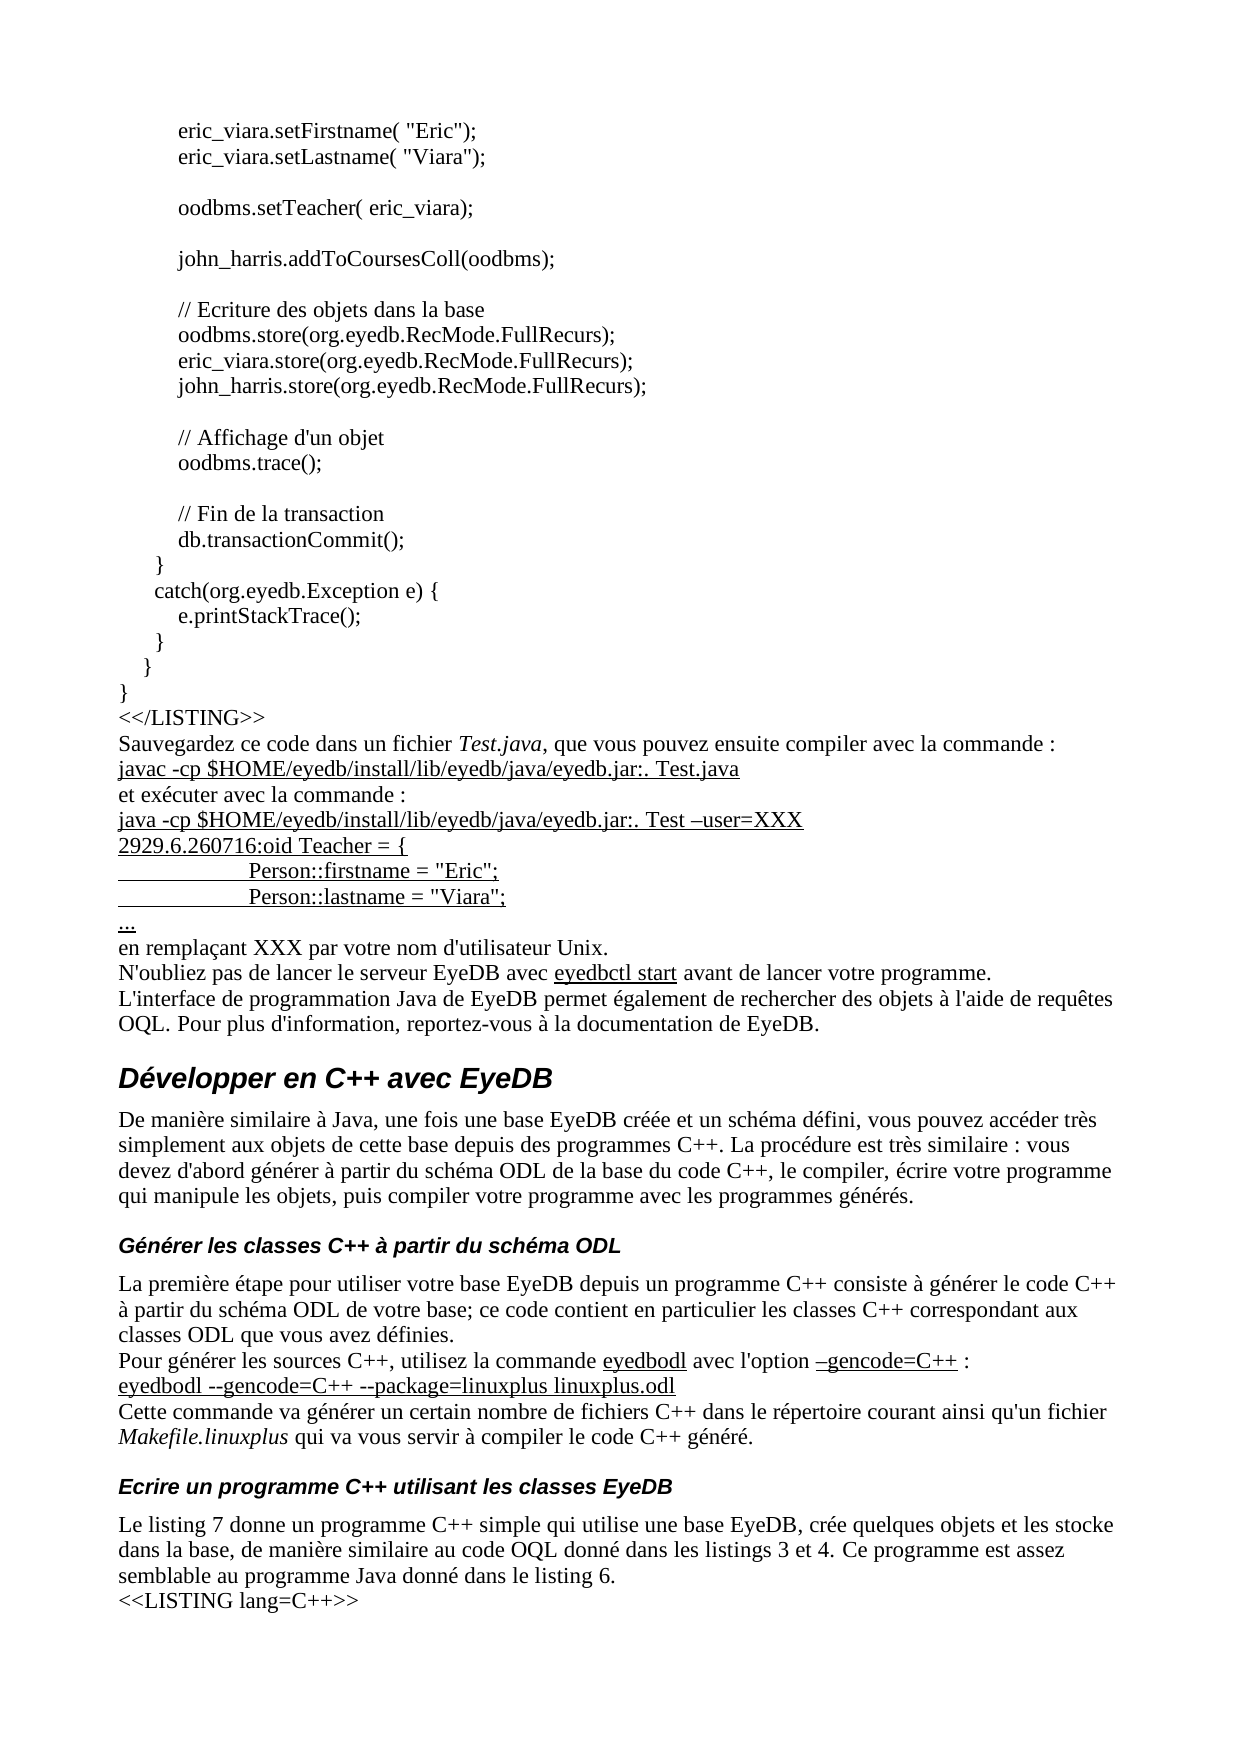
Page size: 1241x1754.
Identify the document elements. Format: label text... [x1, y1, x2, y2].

text Person::lastname = "Viara"; [118, 884, 1122, 909]
text oodbms.store(org.eyedb.RecMode.FullRecurs); [118, 322, 1122, 348]
text } [118, 552, 1122, 577]
subtitle Générer les classes C++ à partir du schéma ODL [118, 1234, 1122, 1258]
text eric_viara.store(org.eyedb.RecMode.FullRecurs); [118, 348, 1122, 373]
text Pour générer les sources C++, utilisez la commande eyedbodl avec l'option –gencode=C++ : [118, 1347, 1122, 1373]
text Sauvegardez ce code dans un fichier Test.java, que vous pouvez ensuite compiler avec la commande : [118, 731, 1122, 756]
text eric_viara.setLastname( "Viara"); [118, 144, 1122, 169]
text java -cp $HOME/eyedb/install/lib/eyedb/java/eyedb.jar:. Test –user=XXX [118, 807, 1122, 833]
text db.transactionCommit(); [118, 526, 1122, 552]
text en remplaçant XXX par votre nom d'utilisateur Unix. [118, 935, 1122, 960]
text Le listing 7 donne un programme C++ simple qui utilise une base EyeDB, crée quelques objets et les stocke dans la base, de manière similaire au code OQL donné dans les listings 3 et 4. Ce programme est assez semblable au programme Java donné dans le listing 6. [118, 1512, 1122, 1588]
text // Ecriture des objets dans la base [118, 297, 1122, 322]
subtitle Développer en C++ avec EyeDB [118, 1062, 1122, 1094]
text L'interface de programmation Java de EyeDB permet également de rechercher des objets à l'aide de requêtes OQL. Pour plus d'information, reportez-vous à la documentation de EyeDB. [118, 986, 1122, 1037]
text oodbms.setTeacher( eric_viara); [118, 195, 1122, 220]
text eric_viara.setFirstname( "Eric"); [118, 118, 1122, 144]
text john_harris.store(org.eyedb.RecMode.FullRecurs); [118, 373, 1122, 399]
text catch(org.eyedb.Exception e) { [118, 577, 1122, 603]
text N'oubliez pas de lancer le serveur EyeDB avec eyedbctl start avant de lancer votre programme. [118, 960, 1122, 986]
text javac -cp $HOME/eyedb/install/lib/eyedb/java/eyedb.jar:. Test.java [118, 756, 1122, 782]
text eyedbodl --gencode=C++ --package=linuxplus linuxplus.odl [118, 1373, 1122, 1398]
text e.printStackTrace(); [118, 603, 1122, 628]
text <<LISTING lang=C++>> [118, 1588, 1122, 1614]
text john_harris.addToCoursesColl(oodbms); [118, 246, 1122, 271]
text 2929.6.260716:oid Teacher = { [118, 833, 1122, 858]
text La première étape pour utiliser votre base EyeDB depuis un programme C++ consiste à générer le code C++ à partir du schéma ODL de votre base; ce code contient en particulier les classes C++ correspondant aux classes ODL que vous avez définies. [118, 1271, 1122, 1347]
text Person::firstname = "Eric"; [118, 858, 1122, 884]
text } [118, 654, 1122, 679]
text et exécuter avec la commande : [118, 782, 1122, 807]
text <</LISTING>> [118, 705, 1122, 731]
text De manière similaire à Java, une fois une base EyeDB créée et un schéma défini, vous pouvez accéder très simplement aux objets de cette base depuis des programmes C++. La procédure est très similaire : vous devez d'abord générer à partir du schéma ODL de la base du code C++, le compiler, écrire votre programme qui manipule les objets, puis compiler votre programme avec les programmes générés. [118, 1107, 1122, 1209]
text } [118, 679, 1122, 705]
subtitle Ecrire un programme C++ utilisant les classes EyeDB [118, 1474, 1122, 1499]
text // Fin de la transaction [118, 501, 1122, 526]
text } [118, 628, 1122, 654]
text // Affichage d'un objet [118, 424, 1122, 450]
text ... [118, 909, 1122, 935]
text Cette commande va générer un certain nombre de fichiers C++ dans le répertoire courant ainsi qu'un fichier Makefile.linuxplus qui va vous servir à compiler le code C++ généré. [118, 1398, 1122, 1449]
text oodbms.trace(); [118, 450, 1122, 475]
